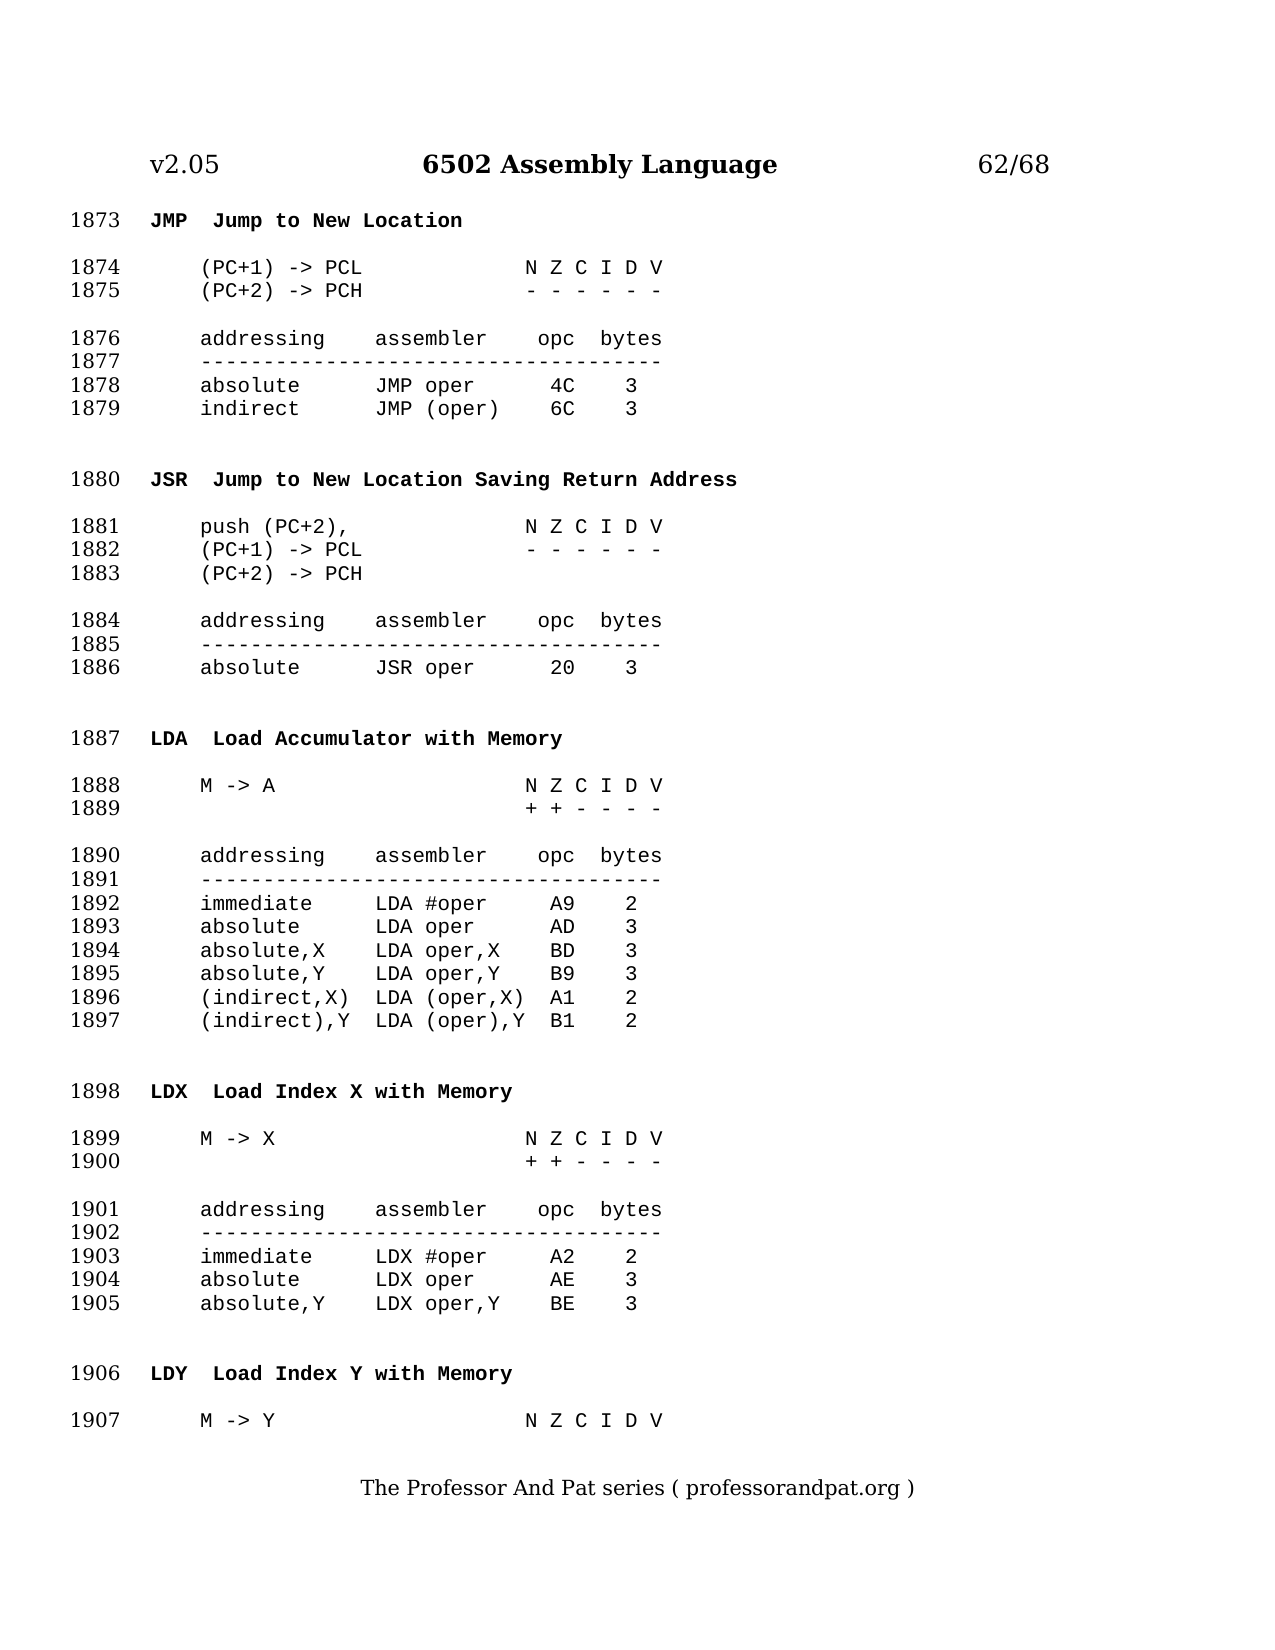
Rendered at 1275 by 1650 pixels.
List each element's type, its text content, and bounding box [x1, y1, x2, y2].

text M -> Y N Z C I D V [150, 1411, 1125, 1434]
text (PC+1) -> PCL - - - - - - [150, 539, 1125, 563]
text M -> X N Z C I D V [150, 1128, 1125, 1152]
text addressing assembler opc bytes [150, 610, 1125, 634]
text M -> A N Z C I D V [150, 775, 1125, 798]
text JSR Jump to New Location Saving Return Address [150, 469, 1125, 492]
text push (PC+2), N Z C I D V [150, 516, 1125, 539]
text addressing assembler opc bytes [150, 846, 1125, 869]
text absolute JSR oper 20 3 [150, 657, 1125, 681]
text ------------------------------------- [150, 1222, 1125, 1246]
text (PC+2) -> PCH [150, 563, 1125, 587]
text immediate LDA #oper A9 2 [150, 893, 1125, 916]
text absolute,Y LDA oper,Y B9 3 [150, 963, 1125, 987]
text (indirect,X) LDA (oper,X) A1 2 [150, 987, 1125, 1010]
text + + - - - - [150, 1152, 1125, 1175]
text addressing assembler opc bytes [150, 1199, 1125, 1222]
text absolute LDA oper AD 3 [150, 916, 1125, 940]
text absolute LDX oper AE 3 [150, 1269, 1125, 1293]
text LDY Load Index Y with Memory [150, 1363, 1125, 1387]
text immediate LDX #oper A2 2 [150, 1246, 1125, 1269]
text JMP Jump to New Location [150, 210, 1125, 233]
text absolute,X LDA oper,X BD 3 [150, 940, 1125, 963]
text indirect JMP (oper) 6C 3 [150, 398, 1125, 422]
text ------------------------------------- [150, 351, 1125, 375]
text LDA Load Accumulator with Memory [150, 728, 1125, 751]
text absolute,Y LDX oper,Y BE 3 [150, 1293, 1125, 1316]
text (PC+1) -> PCL N Z C I D V [150, 257, 1125, 281]
text addressing assembler opc bytes [150, 328, 1125, 351]
text (indirect),Y LDA (oper),Y B1 2 [150, 1010, 1125, 1034]
text ------------------------------------- [150, 634, 1125, 657]
text + + - - - - [150, 798, 1125, 822]
text absolute JMP oper 4C 3 [150, 375, 1125, 398]
text ------------------------------------- [150, 869, 1125, 893]
text (PC+2) -> PCH - - - - - - [150, 281, 1125, 304]
text LDX Load Index X with Memory [150, 1081, 1125, 1104]
